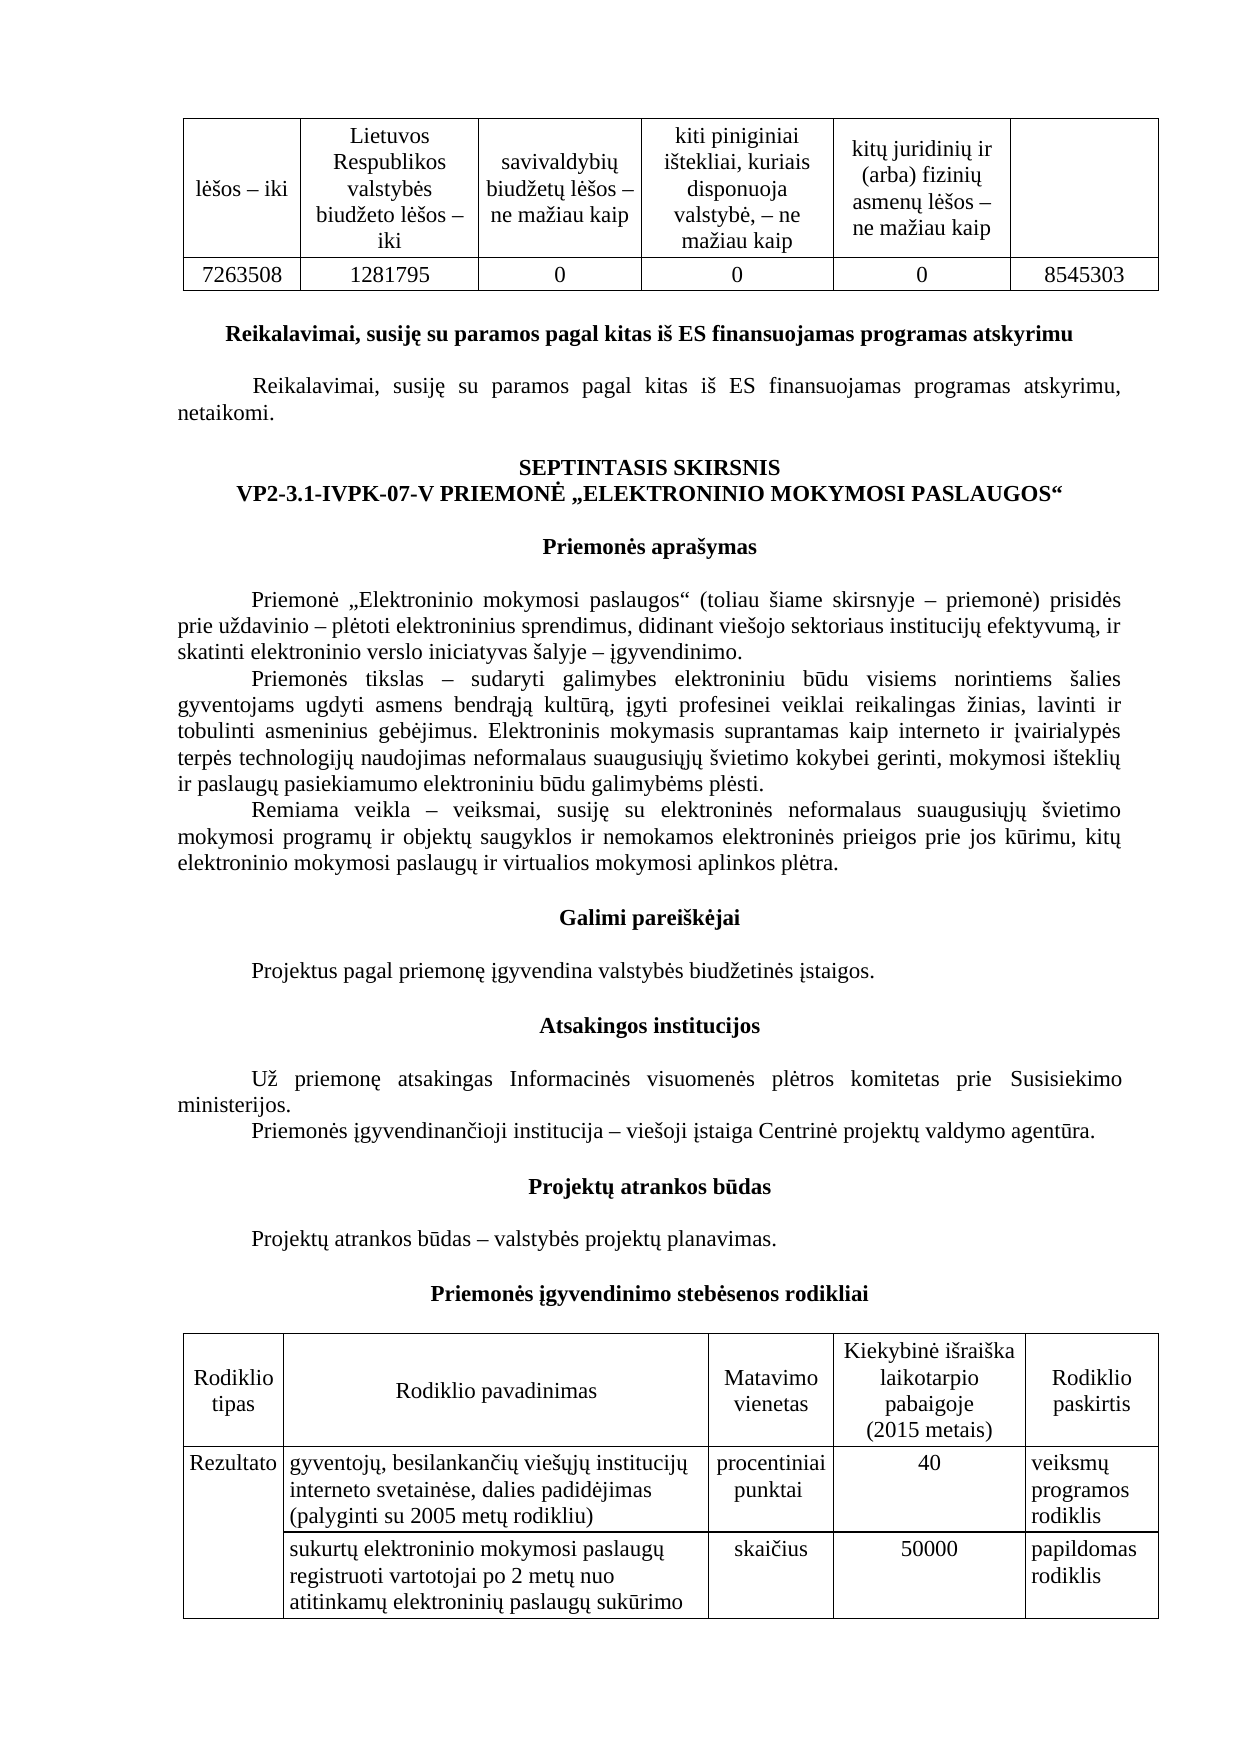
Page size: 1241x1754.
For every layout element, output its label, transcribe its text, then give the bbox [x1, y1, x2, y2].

table_cell savivaldybių biudžetų lėšos – ne mažiau kaip [479, 119, 641, 257]
table_cell sukurtų elektroninio mokymosi paslaugų registruoti vartotojai po 2 metų nuo atitinkamų elektroninių paslaugų sukūrimo [284, 1533, 708, 1617]
table_header Rodiklio pavadinimas [284, 1334, 708, 1446]
table_cell veiksmų programos rodiklis [1026, 1447, 1158, 1531]
text Reikalavimai, susiję su paramos pagal kitas iš ES finansuojamas programas atskyrimu, netaikomi. [177, 372, 1122, 425]
text Reikalavimai, susiję su paramos pagal kitas iš ES finansuojamas programas atskyrimu [177, 320, 1122, 346]
table_header Matavimo vienetas [709, 1334, 833, 1446]
table_cell 0 [834, 258, 1010, 290]
text Projektus pagal priemonę įgyvendina valstybės biudžetinės įstaigos. [177, 957, 1122, 983]
table_cell Lietuvos Respublikos valstybės biudžeto lėšos – iki [301, 119, 478, 257]
table_header Rodiklio paskirtis [1026, 1334, 1158, 1446]
table_cell Rezultato [184, 1447, 283, 1617]
text Projektų atrankos būdas – valstybės projektų planavimas. [177, 1225, 1122, 1252]
table_cell kiti piniginiai ištekliai, kuriais disponuoja valstybė, – ne mažiau kaip [642, 119, 833, 257]
text Projektų atrankos būdas [177, 1173, 1122, 1199]
table_cell kitų juridinių ir (arba) fizinių asmenų lėšos – ne mažiau kaip [834, 119, 1010, 257]
text Galimi pareiškėjai [177, 904, 1122, 931]
table_cell lėšos – iki [184, 119, 300, 257]
table_header [1011, 119, 1158, 257]
text Priemonės aprašymas [177, 533, 1122, 559]
table_cell skaičius [709, 1533, 833, 1617]
text Priemonės įgyvendinančioji institucija – viešoji įstaiga Centrinė projektų valdymo agentūra. [177, 1118, 1122, 1144]
text Už priemonę atsakingas Informacinės visuomenės plėtros komitetas prie Susisiekimo ministerijos. [177, 1065, 1122, 1118]
table_cell 1281795 [301, 258, 478, 290]
table_cell 7263508 [184, 258, 300, 290]
text SEPTINTASIS SKIRSNIS [177, 454, 1122, 480]
table_cell procentiniai punktai [709, 1447, 833, 1531]
text Priemonė „Elektroninio mokymosi paslaugos“ (toliau šiame skirsnyje – priemonė) prisidės prie uždavinio – plėtoti elektroninius sprendimus, didinant viešojo sektoriaus institucijų efektyvumą, ir skatinti elektroninio verslo iniciatyvas šalyje – įgyvendinimo. [177, 586, 1122, 665]
text Priemonės tikslas – sudaryti galimybes elektroniniu būdu visiems norintiems šalies gyventojams ugdyti asmens bendrąją kultūrą, įgyti profesinei veiklai reikalingas žinias, lavinti ir tobulinti asmeninius gebėjimus. Elektroninis mokymasis suprantamas kaip interneto ir įvairialypės terpės technologijų naudojimas neformalaus suaugusiųjų švietimo kokybei gerinti, mokymosi išteklių ir paslaugų pasiekiamumo elektroniniu būdu galimybėms plėsti. [177, 665, 1122, 797]
table_cell 40 [834, 1447, 1025, 1531]
text Remiama veikla – veiksmai, susiję su elektroninės neformalaus suaugusiųjų švietimo mokymosi programų ir objektų saugyklos ir nemokamos elektroninės prieigos prie jos kūrimu, kitų elektroninio mokymosi paslaugų ir virtualios mokymosi aplinkos plėtra. [177, 797, 1122, 876]
table_cell 0 [642, 258, 833, 290]
table_cell papildomas rodiklis [1026, 1533, 1158, 1617]
text Priemonės įgyvendinimo stebėsenos rodikliai [177, 1281, 1122, 1307]
table_header Rodiklio tipas [184, 1334, 283, 1446]
table_cell 8545303 [1011, 258, 1158, 290]
table_header Kiekybinė išraiška laikotarpio pabaigoje (2015 metais) [834, 1334, 1025, 1446]
table_cell 0 [479, 258, 641, 290]
text Atsakingos institucijos [177, 1012, 1122, 1038]
text VP2-3.1-IVPK-07-V PRIEMONĖ „ELEKTRONINIO MOKYMOSI PASLAUGOS“ [177, 480, 1122, 507]
table_cell gyventojų, besilankančių viešųjų institucijų interneto svetainėse, dalies padidėjimas (palyginti su 2005 metų rodikliu) [284, 1447, 708, 1531]
table_cell 50000 [834, 1533, 1025, 1617]
